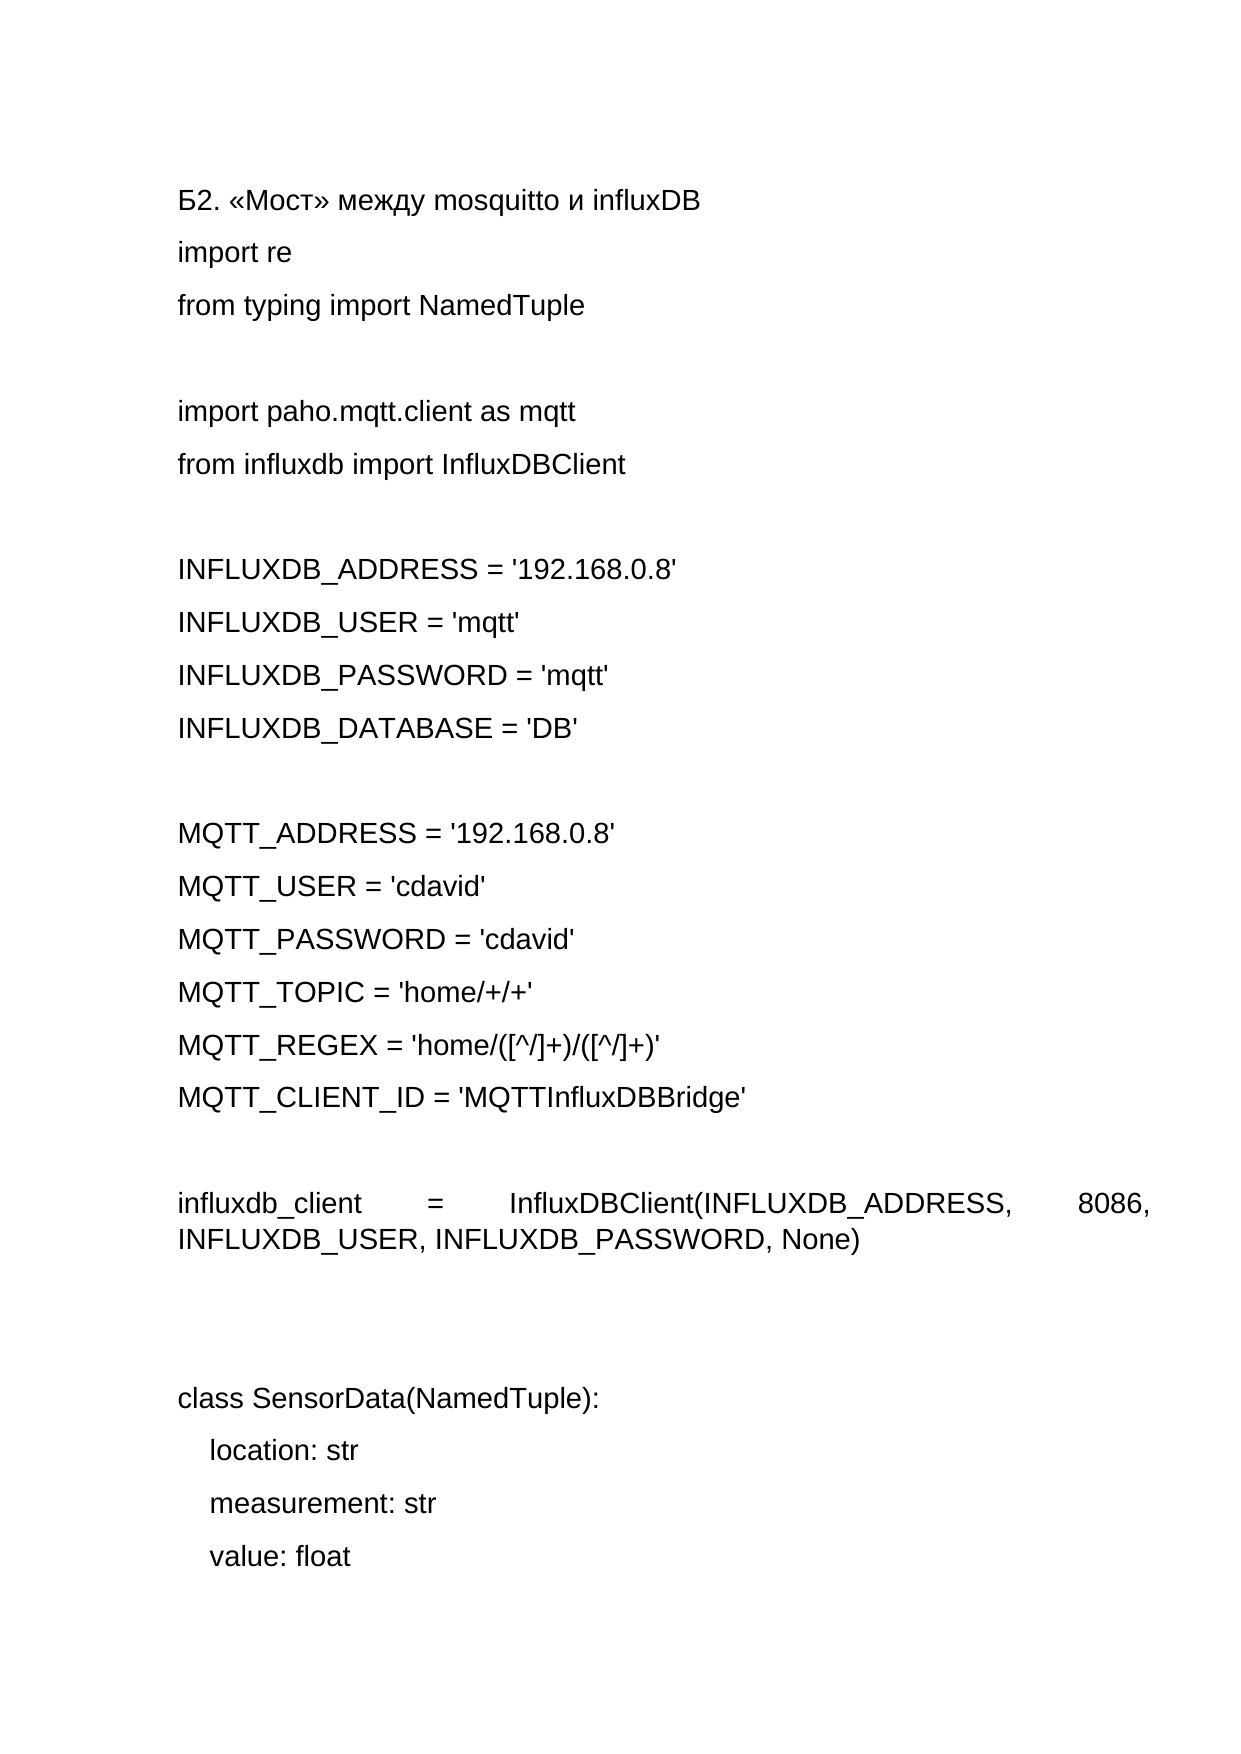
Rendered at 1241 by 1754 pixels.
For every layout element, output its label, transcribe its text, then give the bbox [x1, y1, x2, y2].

text import paho.mqtt.client as mqtt [177, 394, 1152, 427]
text MQTT_TOPIC = 'home/+/+' [177, 975, 1152, 1008]
text influxdb_client = InfluxDBClient(INFLUXDB_ADDRESS, 8086, INFLUXDB_USER, INFLUXDB_PASSWORD, None) [177, 1186, 1152, 1256]
text import re [177, 235, 1152, 269]
text from influxdb import InfluxDBClient [177, 447, 1152, 480]
text MQTT_REGEX = 'home/([^/]+)/([^/]+)' [177, 1028, 1152, 1061]
text INFLUXDB_ADDRESS = '192.168.0.8' [177, 552, 1152, 586]
text from typing import NamedTuple [177, 288, 1152, 322]
text measurement: str [177, 1486, 1152, 1520]
text MQTT_ADDRESS = '192.168.0.8' [177, 816, 1152, 850]
text Б2. «Мост» между mosquitto и influxDB [177, 183, 1152, 216]
text value: float [177, 1539, 1152, 1573]
text MQTT_PASSWORD = 'cdavid' [177, 922, 1152, 956]
text class SensorData(NamedTuple): [177, 1381, 1152, 1414]
text MQTT_USER = 'cdavid' [177, 869, 1152, 903]
text MQTT_CLIENT_ID = 'MQTTInfluxDBBridge' [177, 1080, 1152, 1114]
text INFLUXDB_DATABASE = 'DB' [177, 711, 1152, 744]
text INFLUXDB_PASSWORD = 'mqtt' [177, 658, 1152, 691]
text location: str [177, 1433, 1152, 1467]
text INFLUXDB_USER = 'mqtt' [177, 605, 1152, 639]
